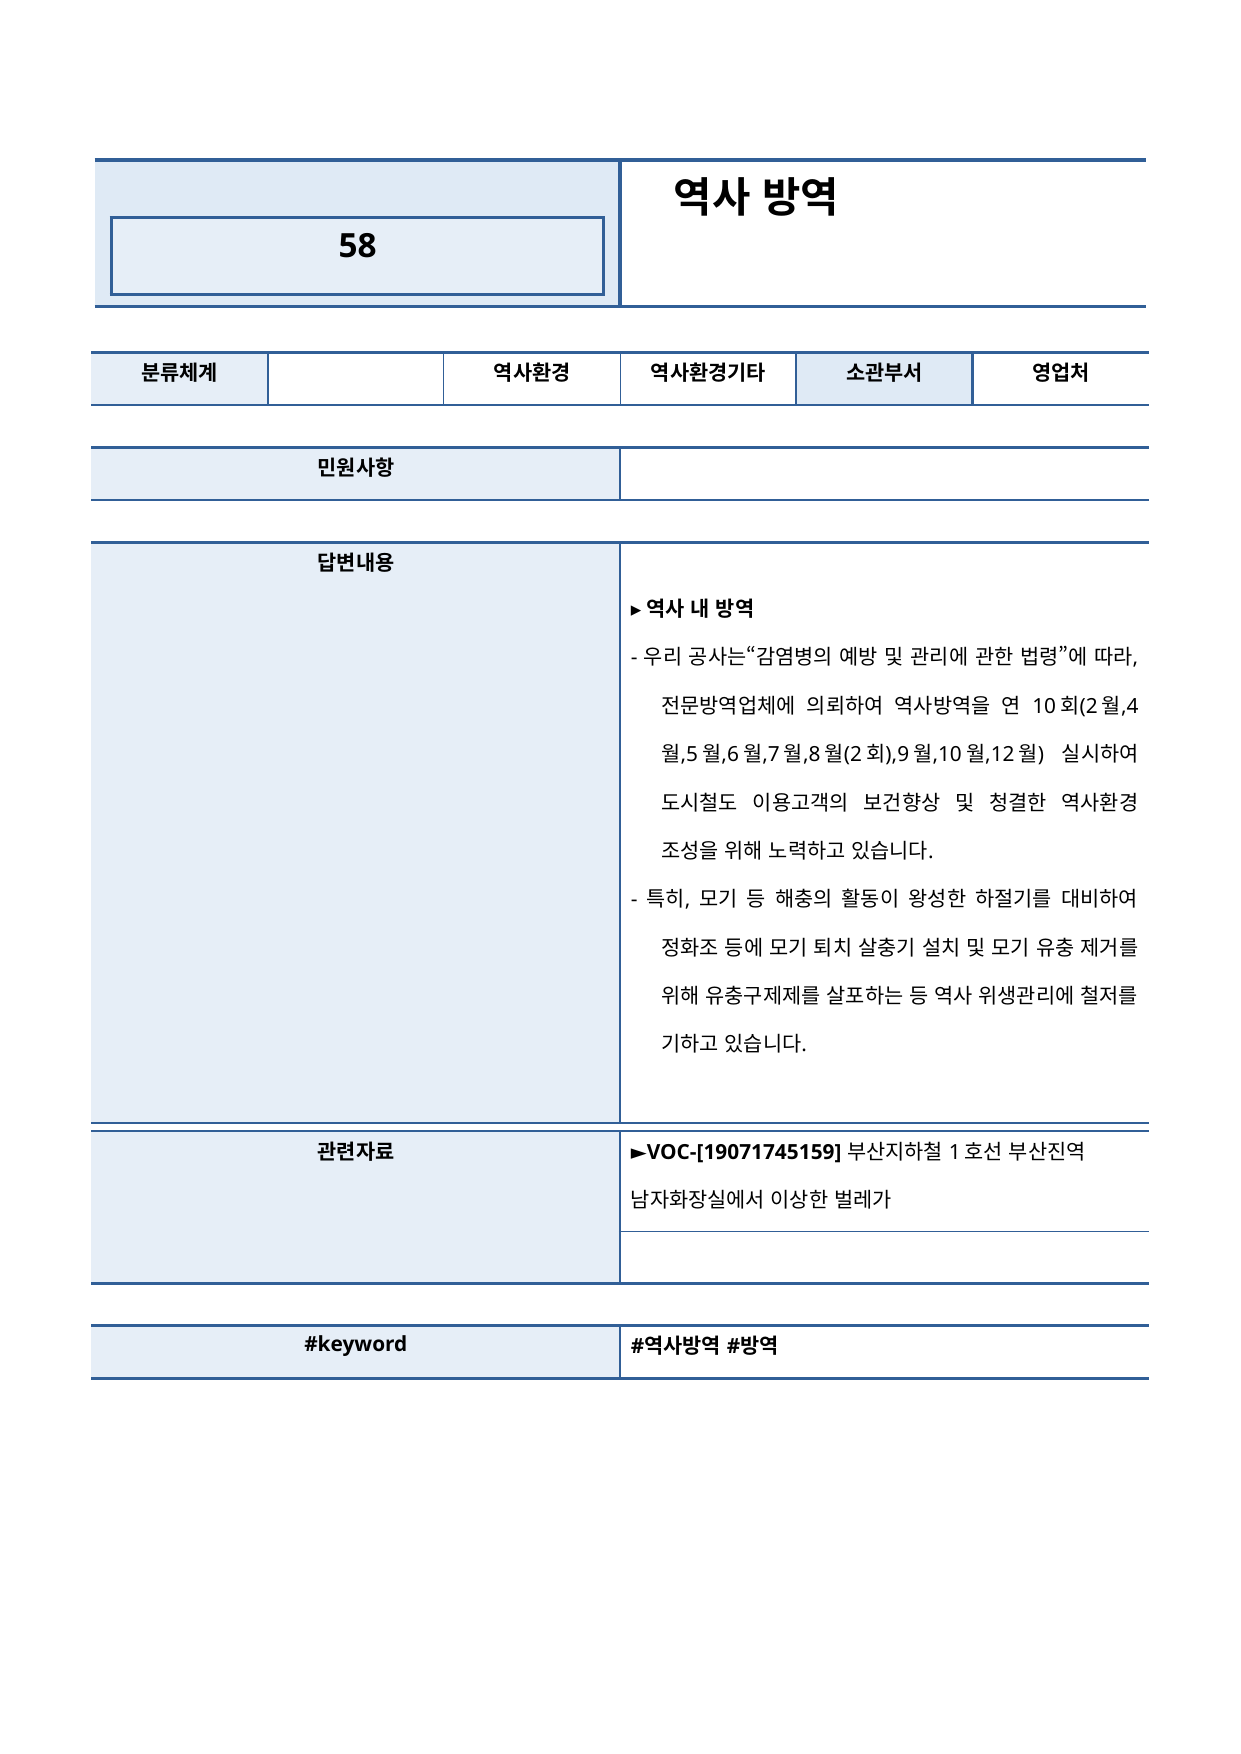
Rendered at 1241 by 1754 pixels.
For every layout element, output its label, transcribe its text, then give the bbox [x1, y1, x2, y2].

table_header [95, 162, 618, 305]
table_cell [621, 1232, 1149, 1282]
table_header 분류체계 [91, 354, 267, 404]
table_header 역사 방역 [622, 162, 1146, 305]
table_header 영업처 [974, 354, 1149, 404]
table_header 답변내용 [91, 544, 619, 1122]
table_header 역사환경기타 [621, 354, 795, 404]
table_header 민원사항 [91, 449, 619, 499]
table_header 관련자료 [91, 1132, 619, 1282]
table_header ▸ 역사 내 방역 - 우리 공사는“감염병의 예방 및 관리에 관한 법령”에 따라, 전문방역업체에 의뢰하여 역사방역을 연 10회(2월,4월,5월,6월,7월,8월(2회),9월,10월,12월) 실시하여 도시철도 이용고객의 보건향상 및 청결한 역사환경 조성을 위해 노력하고 있습니다. - 특히, 모기 등 해충의 활동이 왕성한 하절기를 대비하여 정화조 등에 모기 퇴치 살충기 설치 및 모기 유충 제거를 위해 유충구제제를 살포하는 등 역사 위생관리에 철저를 기하고 있습니다. [621, 544, 1149, 1122]
table_header [269, 354, 443, 404]
table_header ►VOC-[19071745159] 부산지하철 1호선 부산진역 남자화장실에서 이상한 벌레가 [621, 1132, 1149, 1231]
table_header #역사방역 #방역 [621, 1327, 1149, 1377]
table_header 58 [113, 219, 602, 293]
table_header #keyword [91, 1327, 619, 1377]
table_header 역사환경 [444, 354, 620, 404]
table_header 소관부서 [797, 354, 971, 404]
table_header [621, 449, 1149, 499]
